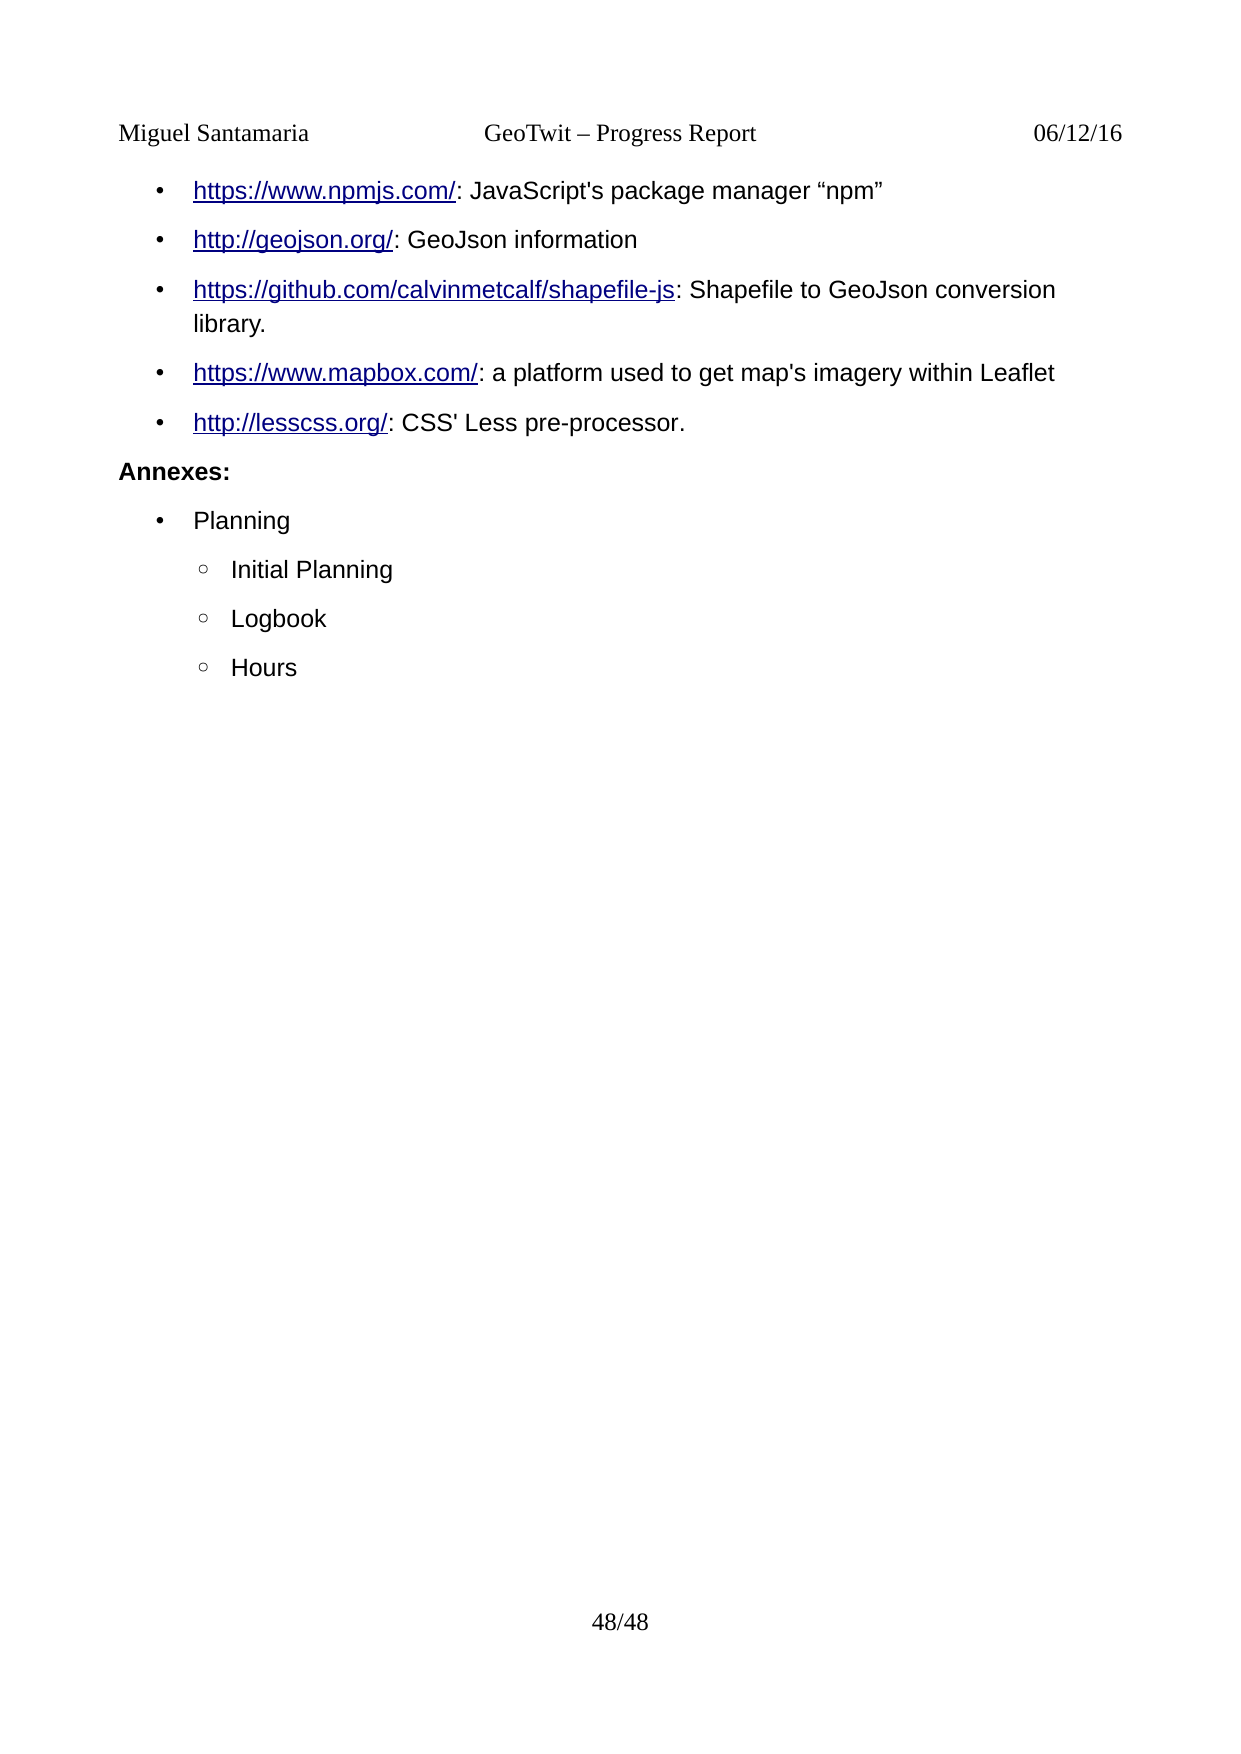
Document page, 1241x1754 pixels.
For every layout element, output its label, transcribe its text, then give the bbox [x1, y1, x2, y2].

list https://github.com/calvinmetcalf/shapefile-js: Shapefile to GeoJson conversion library. [156, 275, 1122, 338]
list http://geojson.org/: GeoJson information [156, 226, 1122, 254]
list Planning [156, 506, 1122, 534]
list https://www.npmjs.com/: JavaScript's package manager “npm” [156, 176, 1122, 205]
list Logbook [193, 604, 1122, 633]
list Initial Planning [193, 555, 1122, 584]
list Hours [193, 653, 1122, 682]
text Annexes: [118, 457, 1122, 485]
list http://lesscss.org/: CSS' Less pre-processor. [156, 407, 1122, 436]
list https://www.mapbox.com/: a platform used to get map's imagery within Leaflet [156, 358, 1122, 387]
